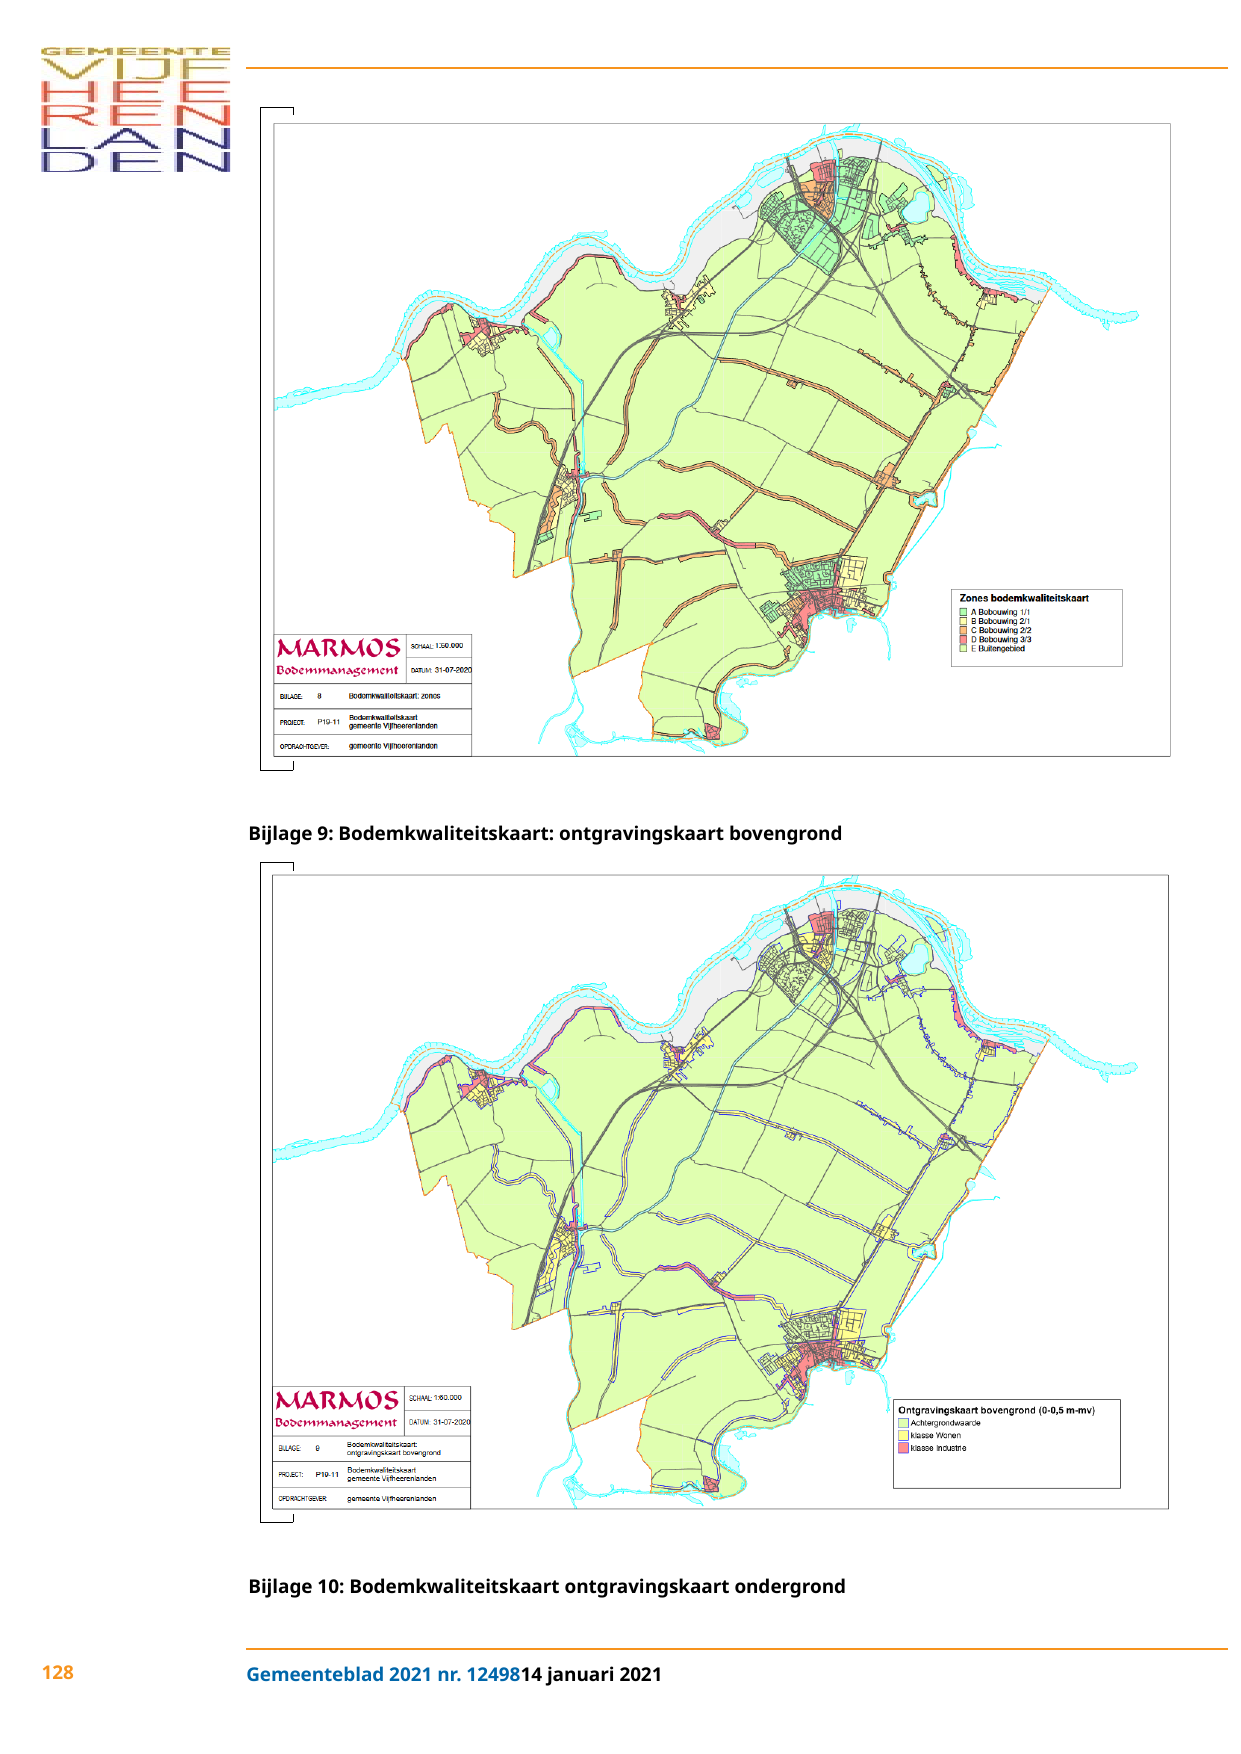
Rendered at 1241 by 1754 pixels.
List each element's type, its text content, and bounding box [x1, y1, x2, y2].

picture [268, 115, 1173, 761]
text Bijlage 9: Bodemkwaliteitskaart: ontgravingskaart bovengrond [248, 821, 1152, 846]
text Bijlage 10: Bodemkwaliteitskaart ontgravingskaart ondergrond [248, 1573, 1152, 1599]
picture [268, 871, 1173, 1514]
picture [41, 47, 231, 172]
